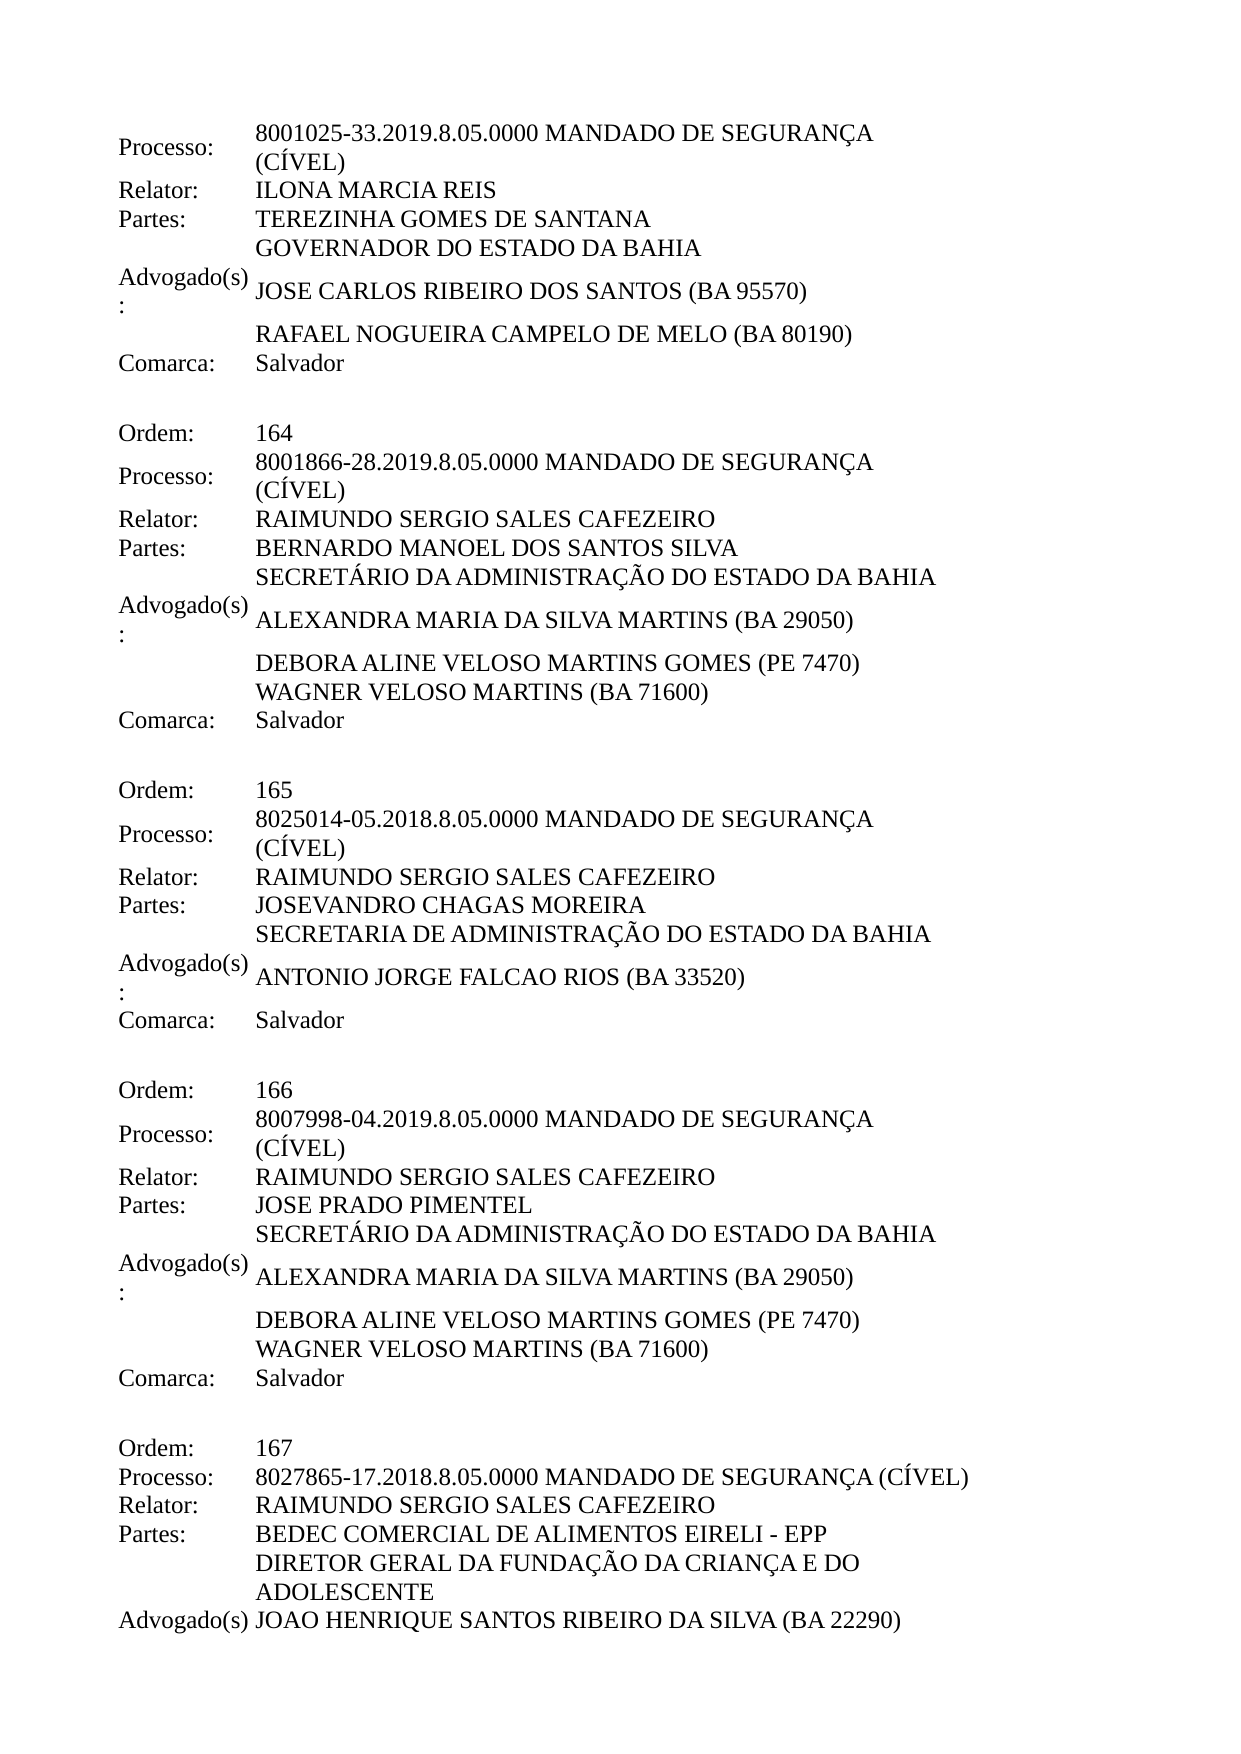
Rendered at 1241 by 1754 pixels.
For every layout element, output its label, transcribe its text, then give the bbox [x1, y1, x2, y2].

table_header Ordem: [118, 418, 255, 447]
table_header 164 [255, 418, 969, 447]
table_cell Partes: [118, 1191, 255, 1219]
table_cell TEREZINHA GOMES DE SANTANA [255, 204, 969, 233]
table_cell Processo: [118, 447, 255, 504]
table_cell WAGNER VELOSO MARTINS (BA 71600) [255, 1334, 969, 1363]
table_cell RAFAEL NOGUEIRA CAMPELO DE MELO (BA 80190) [255, 319, 969, 348]
table_header Ordem: [118, 776, 255, 804]
table_cell [118, 648, 255, 677]
table_cell ANTONIO JORGE FALCAO RIOS (BA 33520) [255, 948, 969, 1006]
table_cell DEBORA ALINE VELOSO MARTINS GOMES (PE 7470) [255, 648, 969, 677]
table_cell [118, 1548, 255, 1606]
table_cell Advogado(s): [118, 591, 255, 648]
table_cell JOSEVANDRO CHAGAS MOREIRA [255, 891, 969, 919]
table_cell SECRETÁRIO DA ADMINISTRAÇÃO DO ESTADO DA BAHIA [255, 1219, 969, 1248]
table_cell SECRETARIA DE ADMINISTRAÇÃO DO ESTADO DA BAHIA [255, 919, 969, 948]
table_cell RAIMUNDO SERGIO SALES CAFEZEIRO [255, 1162, 969, 1191]
table_cell Relator: [118, 862, 255, 891]
table_header 165 [255, 776, 969, 804]
table_cell [118, 1219, 255, 1248]
table_cell Salvador [255, 1006, 969, 1034]
table_cell Relator: [118, 176, 255, 204]
table_cell JOAO HENRIQUE SANTOS RIBEIRO DA SILVA (BA 22290) [255, 1606, 1039, 1634]
table_cell Processo: [118, 1462, 255, 1491]
table_cell 8025014-05.2018.8.05.0000 MANDADO DE SEGURANÇA (CÍVEL) [255, 804, 969, 862]
table_cell DIRETOR GERAL DA FUNDAÇÃO DA CRIANÇA E DO ADOLESCENTE [255, 1548, 1039, 1606]
table_cell JOSE CARLOS RIBEIRO DOS SANTOS (BA 95570) [255, 262, 969, 319]
table_cell SECRETÁRIO DA ADMINISTRAÇÃO DO ESTADO DA BAHIA [255, 562, 969, 591]
table_cell Advogado(s): [118, 262, 255, 319]
table_cell Salvador [255, 706, 969, 734]
table_cell JOSE PRADO PIMENTEL [255, 1191, 969, 1219]
table_cell WAGNER VELOSO MARTINS (BA 71600) [255, 677, 969, 706]
table_cell BERNARDO MANOEL DOS SANTOS SILVA [255, 533, 969, 562]
table_cell ALEXANDRA MARIA DA SILVA MARTINS (BA 29050) [255, 591, 969, 648]
table_cell RAIMUNDO SERGIO SALES CAFEZEIRO [255, 504, 969, 533]
table_header Ordem: [118, 1076, 255, 1104]
table_cell Advogado(s) [118, 1606, 255, 1634]
table_cell DEBORA ALINE VELOSO MARTINS GOMES (PE 7470) [255, 1306, 969, 1334]
table_cell RAIMUNDO SERGIO SALES CAFEZEIRO [255, 862, 969, 891]
table_cell [118, 233, 255, 262]
table_header 166 [255, 1076, 969, 1104]
table_cell Salvador [255, 1363, 969, 1392]
table_cell [118, 677, 255, 706]
table_cell [118, 562, 255, 591]
table_cell BEDEC COMERCIAL DE ALIMENTOS EIRELI - EPP [255, 1519, 1039, 1548]
table_cell Processo: [118, 1104, 255, 1162]
table_cell Relator: [118, 1162, 255, 1191]
table_header 167 [255, 1433, 1039, 1462]
table_cell [118, 1306, 255, 1334]
table_cell Comarca: [118, 348, 255, 377]
table_cell 8001866-28.2019.8.05.0000 MANDADO DE SEGURANÇA (CÍVEL) [255, 447, 969, 504]
table_cell Partes: [118, 891, 255, 919]
table_cell ILONA MARCIA REIS [255, 176, 969, 204]
table_cell 8001025-33.2019.8.05.0000 MANDADO DE SEGURANÇA (CÍVEL) [255, 118, 969, 176]
table_cell Relator: [118, 504, 255, 533]
table_cell Processo: [118, 118, 255, 176]
table_cell Processo: [118, 804, 255, 862]
table_cell 8007998-04.2019.8.05.0000 MANDADO DE SEGURANÇA (CÍVEL) [255, 1104, 969, 1162]
table_cell Advogado(s): [118, 948, 255, 1006]
table_cell [118, 1334, 255, 1363]
table_cell 8027865-17.2018.8.05.0000 MANDADO DE SEGURANÇA (CÍVEL) [255, 1462, 1039, 1491]
table_cell RAIMUNDO SERGIO SALES CAFEZEIRO [255, 1491, 1039, 1519]
table_cell ALEXANDRA MARIA DA SILVA MARTINS (BA 29050) [255, 1248, 969, 1306]
table_cell Comarca: [118, 706, 255, 734]
table_cell Partes: [118, 204, 255, 233]
table_cell Advogado(s): [118, 1248, 255, 1306]
table_cell [118, 919, 255, 948]
table_cell Comarca: [118, 1363, 255, 1392]
table_cell GOVERNADOR DO ESTADO DA BAHIA [255, 233, 969, 262]
table_header Ordem: [118, 1433, 255, 1462]
table_cell Partes: [118, 1519, 255, 1548]
table_cell Relator: [118, 1491, 255, 1519]
table_cell Comarca: [118, 1006, 255, 1034]
table_cell [118, 319, 255, 348]
table_cell Partes: [118, 533, 255, 562]
table_cell Salvador [255, 348, 969, 377]
